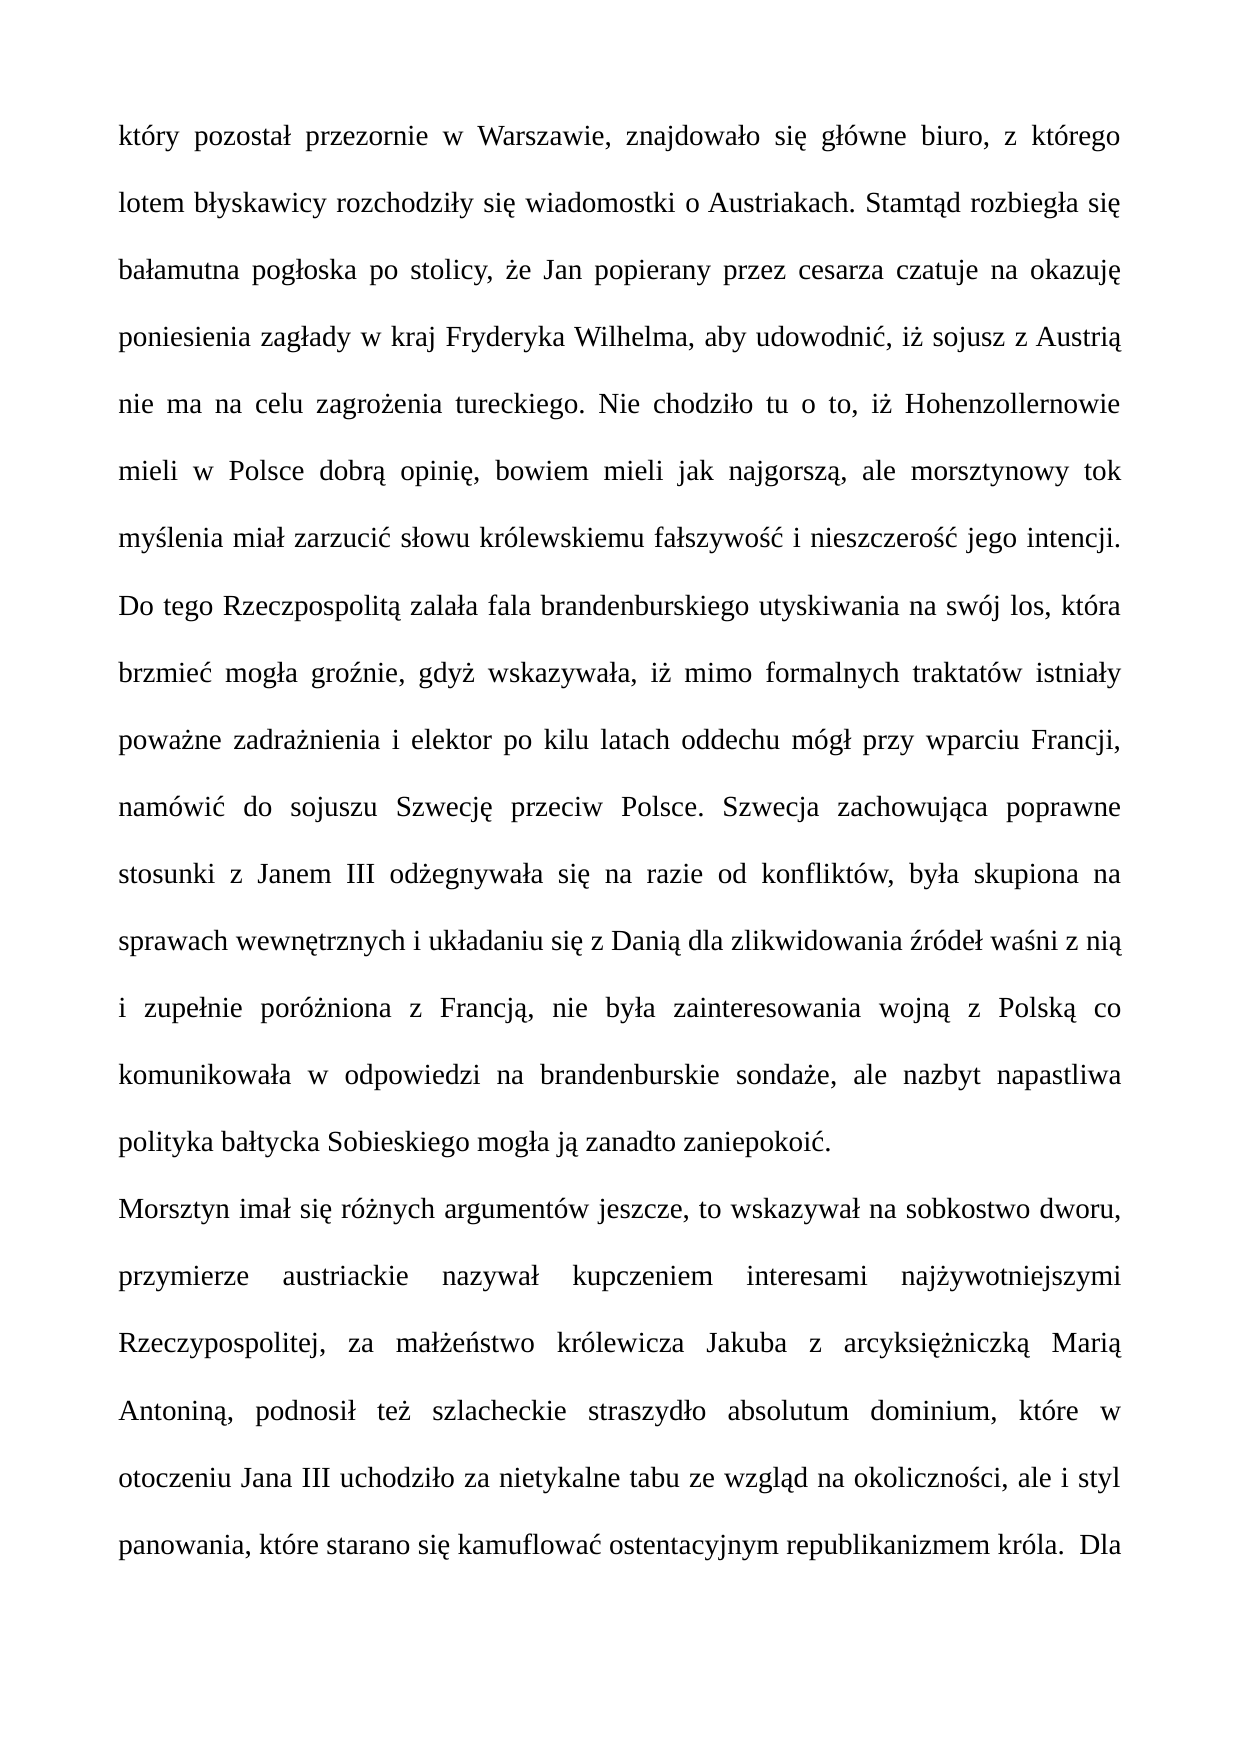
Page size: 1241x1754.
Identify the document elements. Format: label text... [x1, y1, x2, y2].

text Morsztyn imał się różnych argumentów jeszcze, to wskazywał na sobkostwo dworu, przymierze austriackie nazywał kupczeniem interesami najżywotniejszymi Rzeczypospolitej, za małżeństwo królewicza Jakuba z arcyksiężniczką Marią Antoniną, podnosił też szlacheckie straszydło absolutum dominium, które w otoczeniu Jana III uchodziło za nietykalne tabu ze wzgląd na okoliczności, ale i styl panowania, które starano się kamuflować ostentacyjnym republikanizmem króla. Dla [118, 1191, 1122, 1560]
text który pozostał przezornie w Warszawie, znajdowało się główne biuro, z którego lotem błyskawicy rozchodziły się wiadomostki o Austriakach. Stamtąd rozbiegła się bałamutna pogłoska po stolicy, że Jan popierany przez cesarza czatuje na okazuję poniesienia zagłady w kraj Fryderyka Wilhelma, aby udowodnić, iż sojusz z Austrią nie ma na celu zagrożenia tureckiego. Nie chodziło tu o to, iż Hohenzollernowie mieli w Polsce dobrą opinię, bowiem mieli jak najgorszą, ale morsztynowy tok myślenia miał zarzucić słowu królewskiemu fałszywość i nieszczerość jego intencji. Do tego Rzeczpospolitą zalała fala brandenburskiego utyskiwania na swój los, która brzmieć mogła groźnie, gdyż wskazywała, iż mimo formalnych traktatów istniały poważne zadrażnienia i elektor po kilu latach oddechu mógł przy wparciu Francji, namówić do sojuszu Szwecję przeciw Polsce. Szwecja zachowująca poprawne stosunki z Janem III odżegnywała się na razie od konfliktów, była skupiona na sprawach wewnętrznych i układaniu się z Danią dla zlikwidowania źródeł waśni z nią i zupełnie poróżniona z Francją, nie była zainteresowania wojną z Polską co komunikowała w odpowiedzi na brandenburskie sondaże, ale nazbyt napastliwa polityka bałtycka Sobieskiego mogła ją zanadto zaniepokoić. [118, 118, 1122, 1158]
